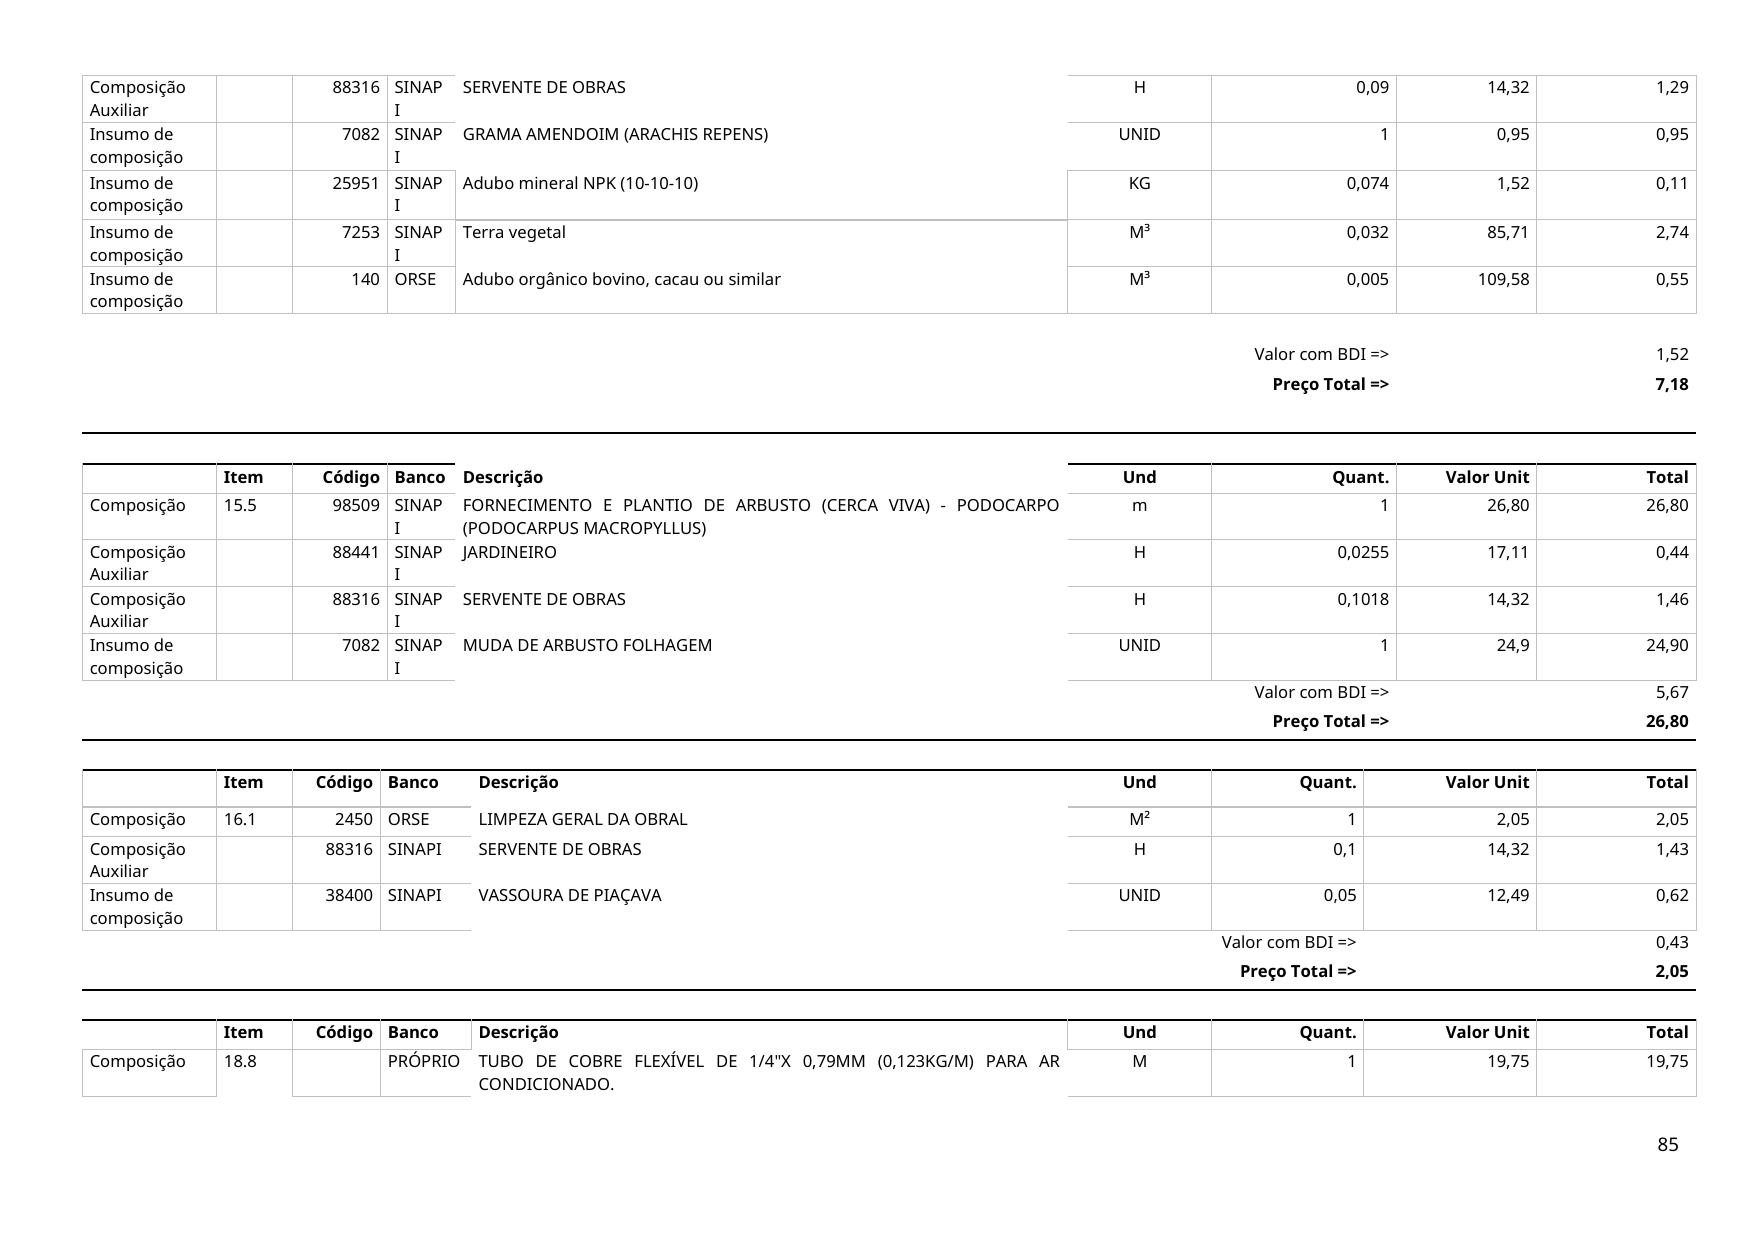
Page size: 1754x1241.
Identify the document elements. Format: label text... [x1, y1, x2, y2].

table_cell 1,52 [1397, 171, 1536, 219]
table_cell [217, 540, 292, 586]
table_cell [380, 960, 471, 989]
table_cell 1,52 [1537, 343, 1696, 372]
table_cell [387, 681, 455, 709]
table_cell H [1068, 587, 1211, 633]
table_cell Valor com BDI => [1211, 931, 1364, 959]
table_cell 88316 [293, 587, 387, 633]
table_cell Banco [381, 1021, 471, 1049]
table_cell Und [1068, 771, 1211, 806]
table_cell [387, 434, 455, 463]
table_cell [1537, 402, 1696, 432]
table_cell [292, 402, 387, 432]
table_cell [217, 587, 292, 633]
table_cell [1396, 710, 1537, 739]
table_cell 17,11 [1397, 540, 1536, 586]
table_cell 1 [1212, 634, 1396, 680]
table_cell UNID [1068, 123, 1211, 170]
table_cell Código [293, 1021, 380, 1049]
table_cell [1702, 633, 1713, 680]
table_cell [1702, 170, 1713, 219]
table_cell [1702, 402, 1713, 432]
table_cell [1697, 493, 1702, 539]
table_cell [1537, 434, 1696, 463]
table_cell [1697, 539, 1702, 586]
table_cell LIMPEZA GERAL DA OBRAL [471, 806, 1068, 836]
table_cell [82, 991, 1696, 1019]
table_cell [292, 314, 387, 343]
table_cell SERVENTE DE OBRAS [455, 586, 1068, 633]
table_cell 19,75 [1537, 1050, 1696, 1096]
table_cell UNID [1068, 884, 1211, 930]
table_cell SINAPI [388, 220, 455, 266]
table_cell [1702, 373, 1713, 402]
table_cell GRAMA AMENDOIM (ARACHIS REPENS) [455, 122, 1068, 170]
table_cell VASSOURA DE PIAÇAVA [471, 883, 1068, 930]
table_cell [1396, 373, 1537, 402]
table_cell [217, 76, 292, 122]
table_cell Quant. [1212, 1021, 1363, 1049]
table_cell [1364, 960, 1537, 989]
table_cell Insumo de composição [83, 171, 216, 219]
table_cell [293, 1050, 380, 1096]
table_cell [1696, 960, 1702, 989]
table_cell [455, 434, 1068, 463]
table_cell Valor Unit [1397, 465, 1536, 493]
table_cell Insumo de composição [83, 123, 216, 170]
table_cell [1702, 539, 1713, 586]
table_cell 12,49 [1364, 884, 1536, 930]
table_cell SINAPI [388, 540, 455, 586]
table_cell UNID [1068, 634, 1211, 680]
table_cell [1068, 373, 1211, 402]
table_cell 1,43 [1537, 837, 1696, 883]
table_cell 0,09 [1212, 76, 1396, 122]
table_cell [82, 373, 216, 402]
table_cell [82, 343, 216, 372]
table_cell [1702, 266, 1713, 313]
table_cell [1696, 343, 1702, 372]
table_cell 7,18 [1537, 373, 1696, 402]
table_cell [83, 465, 216, 493]
table_cell [216, 710, 292, 739]
table_cell [1702, 806, 1713, 836]
table_cell [1697, 266, 1702, 313]
table_cell [82, 1021, 216, 1049]
table_cell SINAPI [388, 494, 455, 539]
table_cell 109,58 [1397, 267, 1536, 313]
table_cell Terra vegetal [456, 221, 1067, 266]
table_cell 0,62 [1537, 884, 1696, 930]
table_cell [1697, 75, 1702, 122]
table_cell [1702, 883, 1713, 930]
table_cell Composição [83, 1050, 216, 1096]
table_cell 14,32 [1364, 837, 1536, 883]
table_cell [1697, 1049, 1702, 1096]
table_cell [1697, 586, 1702, 633]
table_cell [1068, 681, 1211, 709]
table_cell [217, 220, 292, 266]
table_cell SERVENTE DE OBRAS [455, 75, 1068, 122]
table_cell [1068, 314, 1211, 343]
table_cell m [1068, 494, 1211, 539]
table_cell Descrição [471, 771, 1068, 806]
table_cell [1068, 960, 1211, 989]
table_cell 7253 [293, 220, 387, 266]
table_cell Item [217, 771, 292, 806]
table_cell [82, 931, 216, 959]
table_cell 140 [293, 267, 387, 313]
table_cell 19,75 [1364, 1050, 1536, 1096]
table_cell 7082 [293, 634, 387, 680]
table_cell [216, 343, 292, 372]
table_cell Composição Auxiliar [83, 540, 216, 586]
table_cell Preço Total => [1211, 960, 1364, 989]
table_cell [455, 680, 1068, 709]
table_cell M [1068, 1050, 1211, 1096]
table_cell [1696, 680, 1702, 709]
table_cell Valor com BDI => [1211, 343, 1396, 372]
table_cell Insumo de composição [83, 220, 216, 266]
table_cell [455, 402, 1068, 432]
table_cell Insumo de composição [83, 884, 216, 930]
table_cell 88316 [293, 837, 380, 883]
table_cell [1396, 343, 1537, 372]
table_cell [82, 402, 216, 432]
table_cell [292, 960, 380, 989]
table_cell [1702, 1049, 1713, 1096]
table_cell [216, 434, 292, 463]
table_cell [1697, 769, 1702, 806]
table_cell [1696, 402, 1702, 432]
table_cell [1068, 710, 1211, 739]
table_cell Composição [83, 494, 216, 539]
table_cell 2450 [293, 808, 380, 836]
table_cell H [1068, 540, 1211, 586]
table_cell [455, 314, 1068, 343]
table_cell Composição Auxiliar [83, 76, 216, 122]
table_cell 2,74 [1537, 220, 1696, 266]
table_cell [1702, 219, 1713, 266]
table_cell [1211, 314, 1396, 343]
table_cell Valor com BDI => [1211, 681, 1396, 709]
table_cell 0,005 [1212, 267, 1396, 313]
table_cell [1702, 493, 1713, 539]
table_cell [1702, 930, 1713, 959]
table_cell SINAPI [388, 634, 455, 680]
table_cell 24,90 [1537, 634, 1696, 680]
table_cell 0,11 [1537, 171, 1696, 219]
table_cell [82, 681, 216, 709]
table_cell [217, 837, 292, 883]
table_cell 5,67 [1537, 681, 1696, 709]
table_cell [217, 267, 292, 313]
table_cell [292, 710, 387, 739]
table_cell 24,9 [1397, 634, 1536, 680]
table_cell [1396, 314, 1537, 343]
table_cell Adubo orgânico bovino, cacau ou similar [456, 266, 1067, 313]
table_cell [1702, 1019, 1713, 1049]
table_cell Composição [83, 808, 216, 836]
table_cell [82, 314, 216, 343]
table_cell 1,29 [1537, 76, 1696, 122]
table_cell 25951 [293, 171, 387, 219]
table_cell Quant. [1212, 465, 1396, 493]
table_cell 0,43 [1537, 931, 1696, 959]
table_cell 0,0255 [1212, 540, 1396, 586]
table_cell [1697, 836, 1702, 883]
table_cell 26,80 [1397, 494, 1536, 539]
table_cell [1702, 989, 1713, 1019]
table_cell Und [1068, 1021, 1211, 1049]
table_cell 26,80 [1537, 710, 1696, 739]
table_cell [380, 931, 471, 959]
table_cell [1702, 680, 1713, 709]
table_cell Total [1537, 771, 1696, 806]
table_cell SINAPI [388, 76, 455, 122]
table_cell [1702, 75, 1713, 122]
table_cell [455, 710, 1068, 739]
table_cell Valor Unit [1364, 1021, 1536, 1049]
table_cell [1364, 931, 1537, 959]
table_cell H [1068, 76, 1211, 122]
table_cell SINAPI [388, 587, 455, 633]
table_cell [1068, 931, 1211, 959]
table_cell 0,1018 [1212, 587, 1396, 633]
table_cell [1396, 681, 1537, 709]
table_cell [216, 402, 292, 432]
table_cell [217, 171, 292, 219]
table_cell M³ [1068, 267, 1211, 313]
table_cell [1697, 883, 1702, 930]
table_cell [387, 314, 455, 343]
table_cell [1702, 122, 1713, 170]
table_cell 14,32 [1397, 76, 1536, 122]
table_cell KG [1068, 171, 1211, 219]
table_cell 0,032 [1212, 220, 1396, 266]
table_cell 2,05 [1537, 960, 1696, 989]
table_cell MUDA DE ARBUSTO FOLHAGEM [455, 633, 1068, 680]
table_cell [1696, 313, 1702, 343]
table_cell 1 [1212, 123, 1396, 170]
table_cell Código [293, 771, 380, 806]
table_cell 0,44 [1537, 540, 1696, 586]
table_cell SERVENTE DE OBRAS [471, 836, 1068, 883]
table_cell [1697, 170, 1702, 219]
table_cell [455, 343, 1068, 372]
table_cell [1697, 122, 1702, 170]
table_cell 2,05 [1364, 808, 1536, 836]
table_cell [1068, 343, 1211, 372]
table_cell 0,55 [1537, 267, 1696, 313]
table_cell 88316 [293, 76, 387, 122]
table_cell [1537, 314, 1696, 343]
table_cell [292, 343, 387, 372]
table_cell [82, 710, 216, 739]
table_cell 14,32 [1397, 587, 1536, 633]
table_cell Und [1068, 465, 1211, 493]
table_cell Adubo mineral NPK (10-10-10) [456, 170, 1067, 219]
table_cell 0,1 [1212, 837, 1363, 883]
table_cell Banco [388, 465, 455, 493]
table_cell 0,95 [1397, 123, 1536, 170]
table_cell [1697, 1019, 1702, 1049]
table_cell [1696, 432, 1702, 463]
table_cell [387, 402, 455, 432]
table_cell ORSE [381, 808, 471, 836]
table_cell [217, 634, 292, 680]
table_cell M³ [1068, 220, 1211, 266]
table_cell JARDINEIRO [455, 539, 1068, 586]
table_cell [83, 771, 216, 806]
table_cell [1696, 930, 1702, 959]
table_cell [1068, 402, 1211, 432]
table_cell 0,074 [1212, 171, 1396, 219]
table_cell 2,05 [1537, 808, 1696, 836]
table_cell [216, 373, 292, 402]
table_cell [387, 343, 455, 372]
table_cell [292, 931, 380, 959]
table_cell Preço Total => [1211, 710, 1396, 739]
table_cell [1211, 434, 1396, 463]
table_cell [292, 434, 387, 463]
table_cell [216, 681, 292, 709]
table_cell Valor Unit [1364, 771, 1536, 806]
table_cell [216, 314, 292, 343]
table_cell [387, 373, 455, 402]
table_cell 7082 [293, 123, 387, 170]
table_cell [292, 681, 387, 709]
table_cell PRÓPRIO [381, 1050, 471, 1096]
table_cell [1396, 434, 1537, 463]
table_cell Total [1537, 1021, 1696, 1049]
table_cell 38400 [293, 884, 380, 930]
table_cell [1702, 769, 1713, 806]
table_cell [217, 123, 292, 170]
table_cell [1702, 739, 1713, 769]
table_cell 85,71 [1397, 220, 1536, 266]
table_cell [82, 434, 216, 463]
table_cell Total [1537, 465, 1696, 493]
table_cell [1697, 806, 1702, 836]
table_cell Descrição [455, 463, 1068, 493]
table_cell 1 [1212, 494, 1396, 539]
table_cell [1068, 434, 1211, 463]
table_cell 98509 [293, 494, 387, 539]
table_cell Descrição [472, 1021, 1067, 1049]
table_cell [1696, 989, 1702, 1019]
table_cell [1702, 313, 1713, 343]
table_cell Composição Auxiliar [83, 587, 216, 633]
table_cell M² [1068, 808, 1211, 836]
table_cell [1696, 373, 1702, 402]
table_cell ORSE [388, 267, 455, 313]
table_cell 18.8 [217, 1050, 292, 1096]
table_cell [216, 931, 292, 959]
table_cell [1396, 402, 1537, 432]
table_cell 1 [1212, 808, 1363, 836]
table_cell TUBO DE COBRE FLEXÍVEL DE 1/4"X 0,79MM (0,123KG/M) PARA AR CONDICIONADO. [471, 1049, 1068, 1096]
table_cell Insumo de composição [83, 267, 216, 313]
table_cell [387, 710, 455, 739]
table_cell [1702, 586, 1713, 633]
table_cell SINAPI [388, 171, 455, 219]
table_cell Banco [381, 771, 471, 806]
table_cell [471, 930, 1068, 959]
table_cell [1697, 463, 1702, 493]
table_cell Código [293, 465, 387, 493]
table_cell Item [217, 465, 292, 493]
table_cell [82, 741, 1696, 769]
table_cell [1697, 219, 1702, 266]
table_cell [1697, 633, 1702, 680]
table_cell SINAPI [388, 123, 455, 170]
table_cell [1696, 739, 1702, 769]
table_cell [1702, 710, 1713, 739]
table_cell [1702, 432, 1713, 463]
table_cell [1696, 710, 1702, 739]
table_cell H [1068, 837, 1211, 883]
table_cell SINAPI [381, 837, 471, 883]
table_cell 88441 [293, 540, 387, 586]
table_cell [292, 373, 387, 402]
table_cell [82, 960, 216, 989]
table_cell [1702, 343, 1713, 372]
table_cell Composição Auxiliar [83, 837, 216, 883]
table_cell 0,05 [1212, 884, 1363, 930]
table_cell [216, 960, 292, 989]
table_cell FORNECIMENTO E PLANTIO DE ARBUSTO (CERCA VIVA) - PODOCARPO (PODOCARPUS MACROPYLLUS) [455, 493, 1068, 539]
table_cell 0,95 [1537, 123, 1696, 170]
table_cell [217, 884, 292, 930]
table_cell Preço Total => [1211, 373, 1396, 402]
table_cell [1702, 463, 1713, 493]
table_cell Quant. [1212, 771, 1363, 806]
table_cell 15.5 [217, 494, 292, 539]
table_cell Item [217, 1021, 292, 1049]
table_cell [1702, 960, 1713, 989]
table_cell 26,80 [1537, 494, 1696, 539]
table_cell [1702, 836, 1713, 883]
table_cell Insumo de composição [83, 634, 216, 680]
table_cell 16.1 [217, 808, 292, 836]
table_cell SINAPI [381, 884, 471, 930]
table_cell [1211, 402, 1396, 432]
table_cell 1 [1212, 1050, 1363, 1096]
table_cell [471, 960, 1068, 989]
table_cell 1,46 [1537, 587, 1696, 633]
table_cell [455, 373, 1068, 402]
